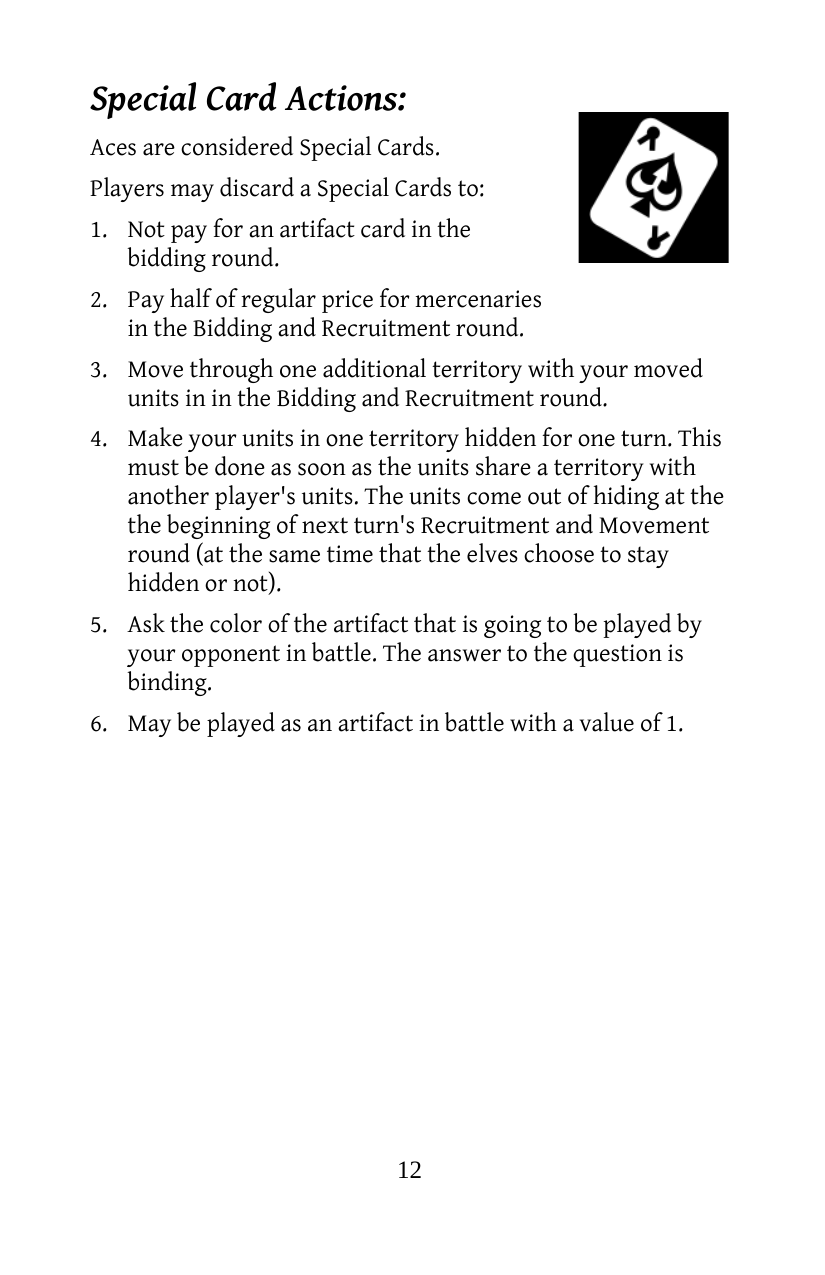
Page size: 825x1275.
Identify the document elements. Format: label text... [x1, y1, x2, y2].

text Aces are considered Special Cards. [90, 133, 578, 162]
list Ask the color of the artifact that is going to be played by your opponent in battle. The answer to the question is binding. [90, 611, 735, 698]
list May be played as an artifact in battle with a value of 1. [90, 709, 735, 738]
list Not pay for an artifact card in the bidding round. [90, 215, 735, 273]
list Make your units in one territory hidden for one turn. This must be done as soon as the units share a territory with another player's units. The units come out of hiding at the the beginning of next turn's Recruitment and Movement round (at the same time that the elves choose to stay hidden or not). [90, 425, 735, 599]
text Players may discard a Special Cards to: [90, 174, 578, 203]
list Move through one additional territory with your moved units in in the Bidding and Recruitment round. [90, 355, 735, 413]
picture [578, 112, 729, 263]
subtitle Special Card Actions: [90, 78, 735, 121]
list Pay half of regular price for mercenaries in the Bidding and Recruitment round. [90, 285, 735, 343]
